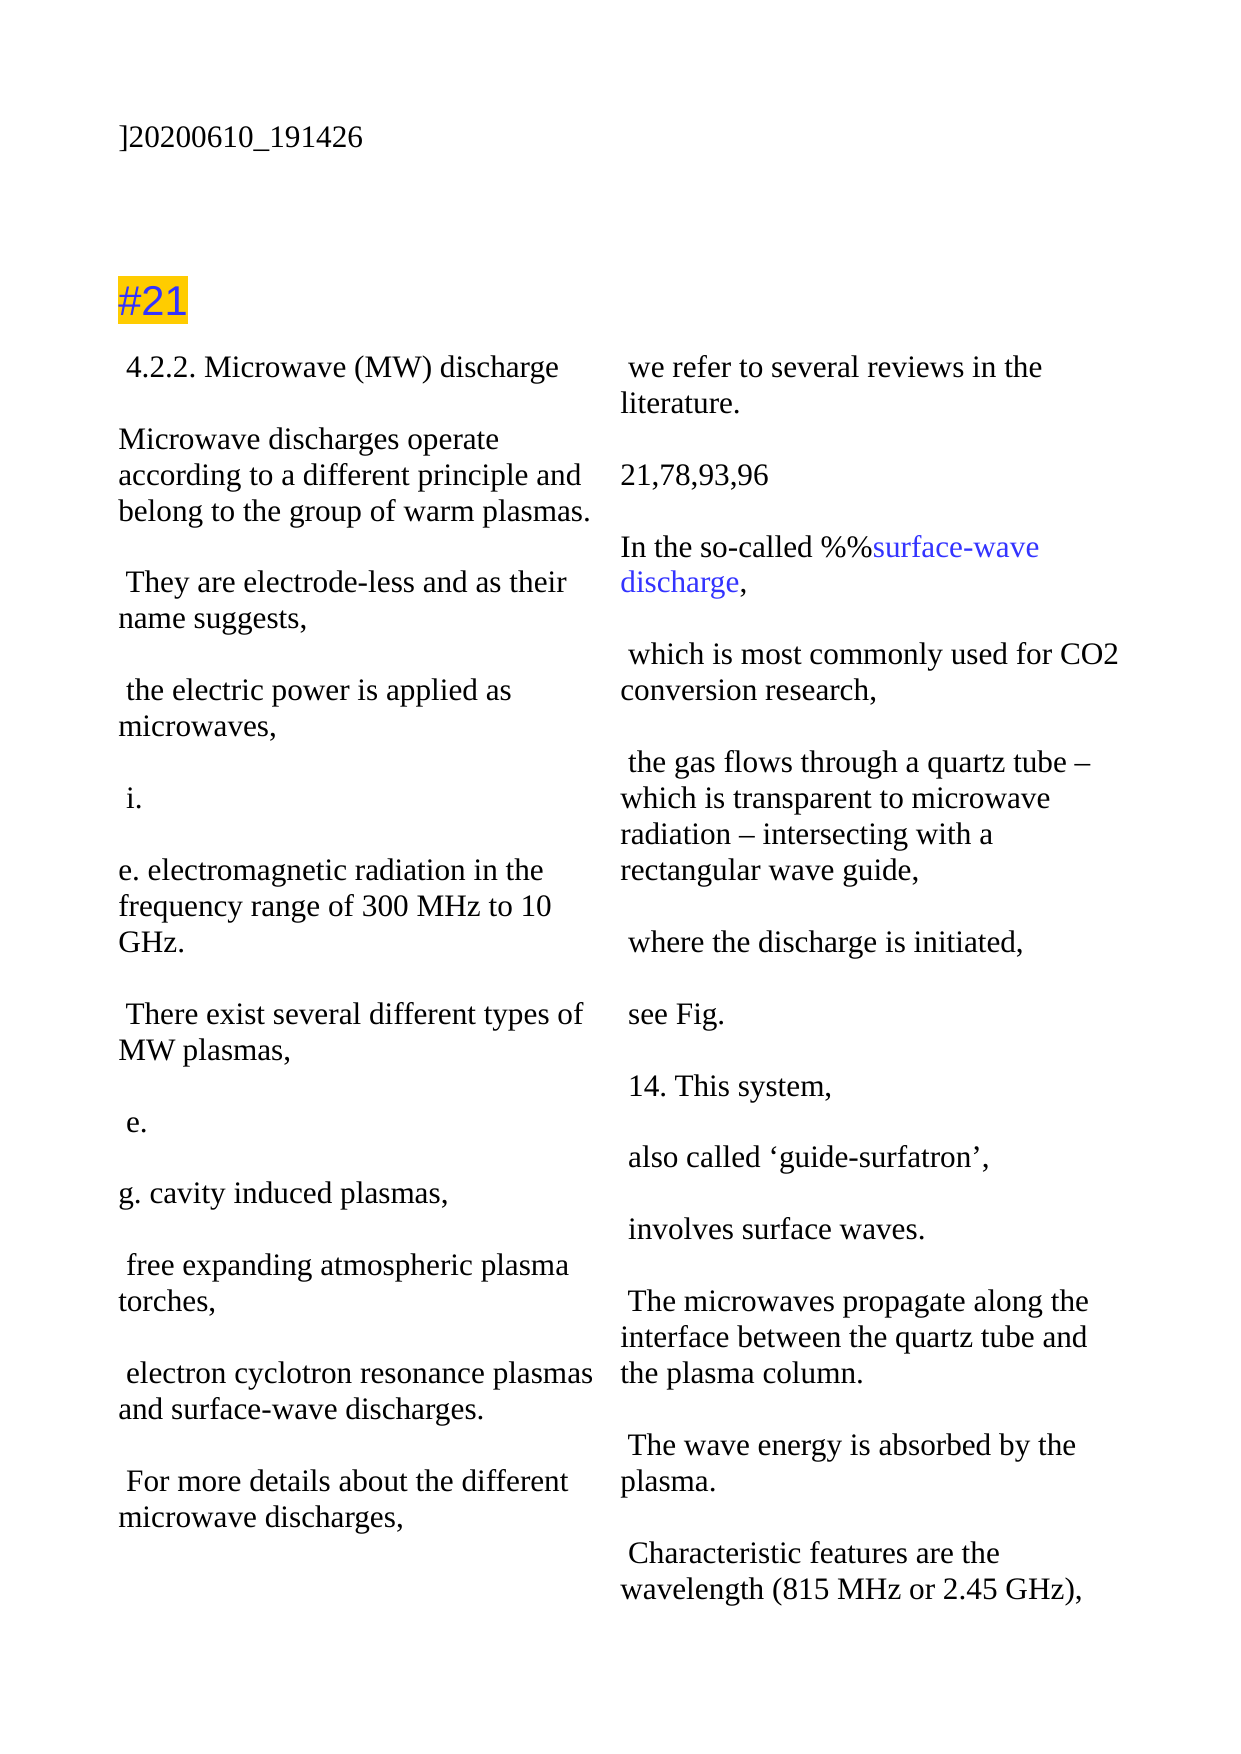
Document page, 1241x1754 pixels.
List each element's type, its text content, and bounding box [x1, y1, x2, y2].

text There exist several different types of MW plasmas, [118, 995, 620, 1067]
text #21 [118, 276, 1122, 324]
text where the discharge is initiated, [620, 923, 1122, 959]
text 4.2.2. Microwave (MW) discharge [118, 348, 620, 384]
text see Fig. [620, 995, 1122, 1031]
text In the so-called %%surface-wave discharge, [620, 528, 1122, 600]
text the gas flows through a quartz tube – which is transparent to microwave radiation – intersecting with a rectangular wave guide, [620, 743, 1122, 887]
text ]20200610_191426 [118, 118, 1122, 154]
text They are electrode-less and as their name suggests, [118, 564, 620, 636]
text 21,78,93,96 [620, 456, 1122, 492]
text i. [118, 779, 620, 815]
text 14. This system, [620, 1067, 1122, 1103]
text e. electromagnetic radiation in the frequency range of 300 MHz to 10 GHz. [118, 851, 620, 959]
text we refer to several reviews in the literature. [620, 348, 1122, 420]
text Microwave discharges operate according to a different principle and belong to the group of warm plasmas. [118, 420, 620, 528]
text electron cyclotron resonance plasmas and surface-wave discharges. [118, 1354, 620, 1426]
text g. cavity induced plasmas, [118, 1175, 620, 1211]
text the electric power is applied as microwaves, [118, 672, 620, 743]
text involves surface waves. [620, 1211, 1122, 1247]
text For more details about the different microwave discharges, [118, 1462, 620, 1534]
text The microwaves propagate along the interface between the quartz tube and the plasma column. [620, 1282, 1122, 1390]
text free expanding atmospheric plasma torches, [118, 1247, 620, 1318]
text which is most commonly used for CO2 conversion research, [620, 636, 1122, 707]
text also called ‘guide-surfatron’, [620, 1139, 1122, 1175]
text Characteristic features are the wavelength (815 MHz or 2.45 GHz), [620, 1534, 1122, 1606]
text e. [118, 1103, 620, 1139]
text The wave energy is absorbed by the plasma. [620, 1426, 1122, 1498]
